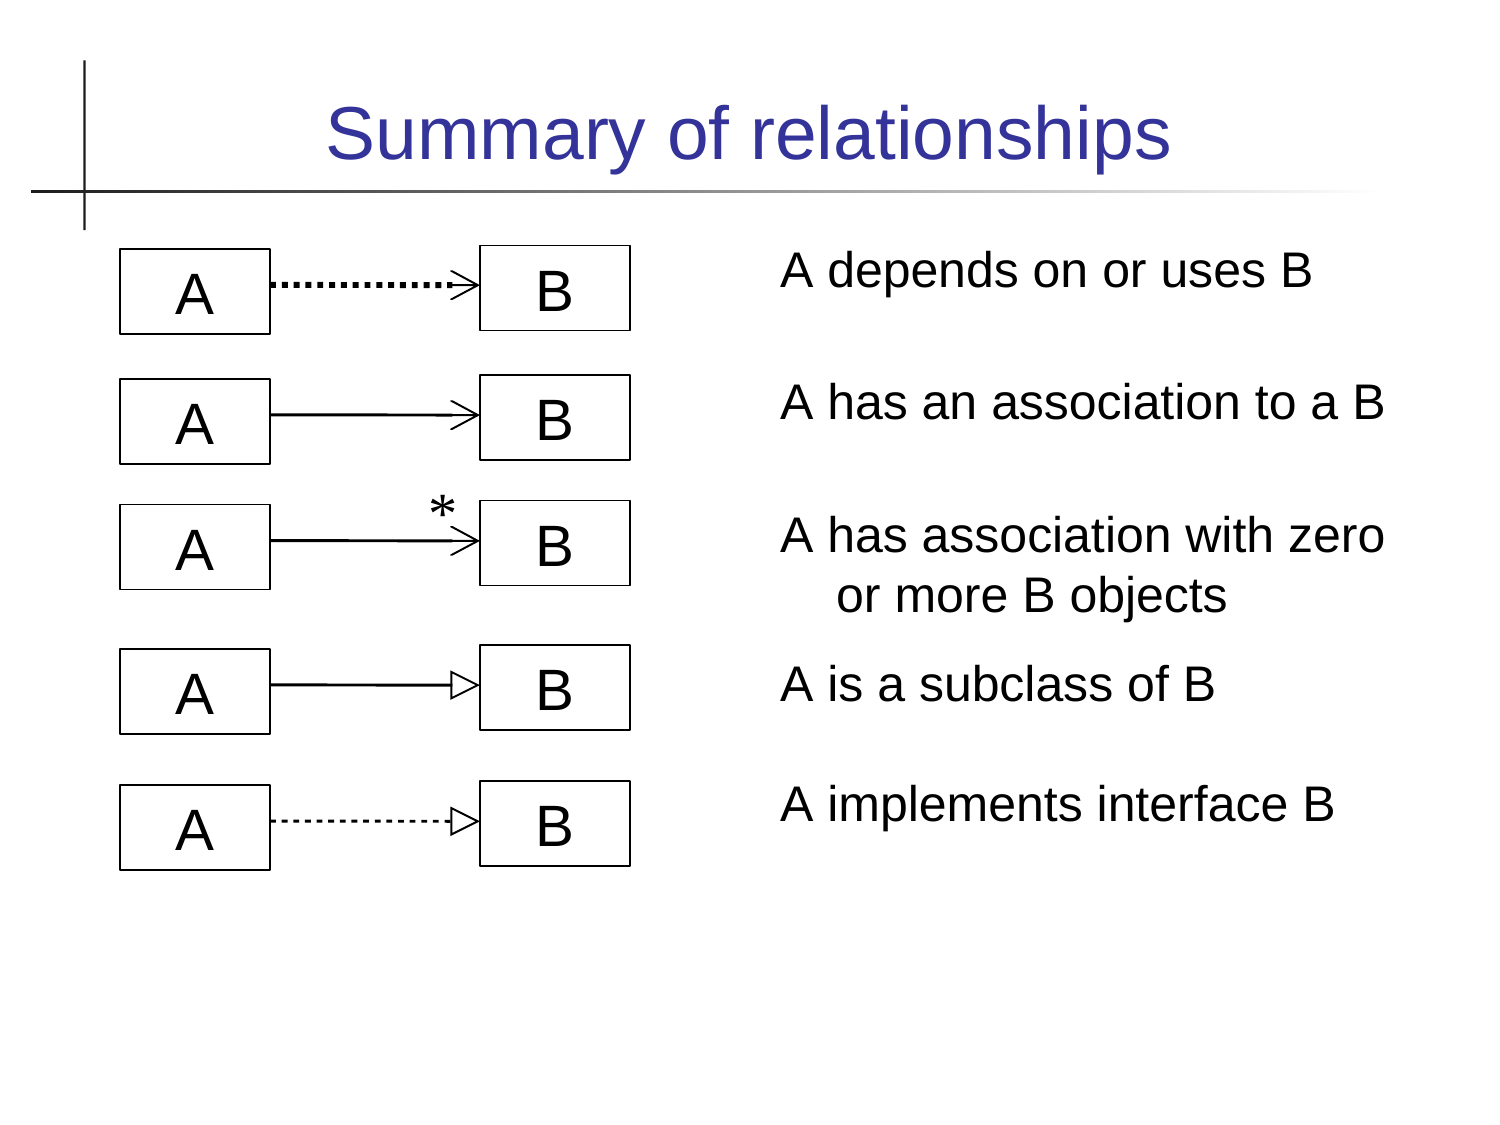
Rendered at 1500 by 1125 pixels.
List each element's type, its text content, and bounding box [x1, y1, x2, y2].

text_box A [120, 648, 271, 734]
text_box B [479, 245, 631, 331]
text_box B [479, 645, 631, 730]
text_box A [120, 504, 271, 590]
text_box A [120, 249, 271, 335]
text_box A [120, 785, 271, 871]
list A depends on or uses B A has an association to a B A has association with zero or more B objects A is a subclass of B A implements interface B [765, 229, 1408, 960]
text_box A [120, 378, 271, 464]
text_box B [479, 781, 631, 867]
text_box * [413, 468, 474, 554]
title Summary of relationships [100, 42, 1398, 183]
text_box B [479, 500, 631, 586]
text_box B [479, 375, 631, 460]
